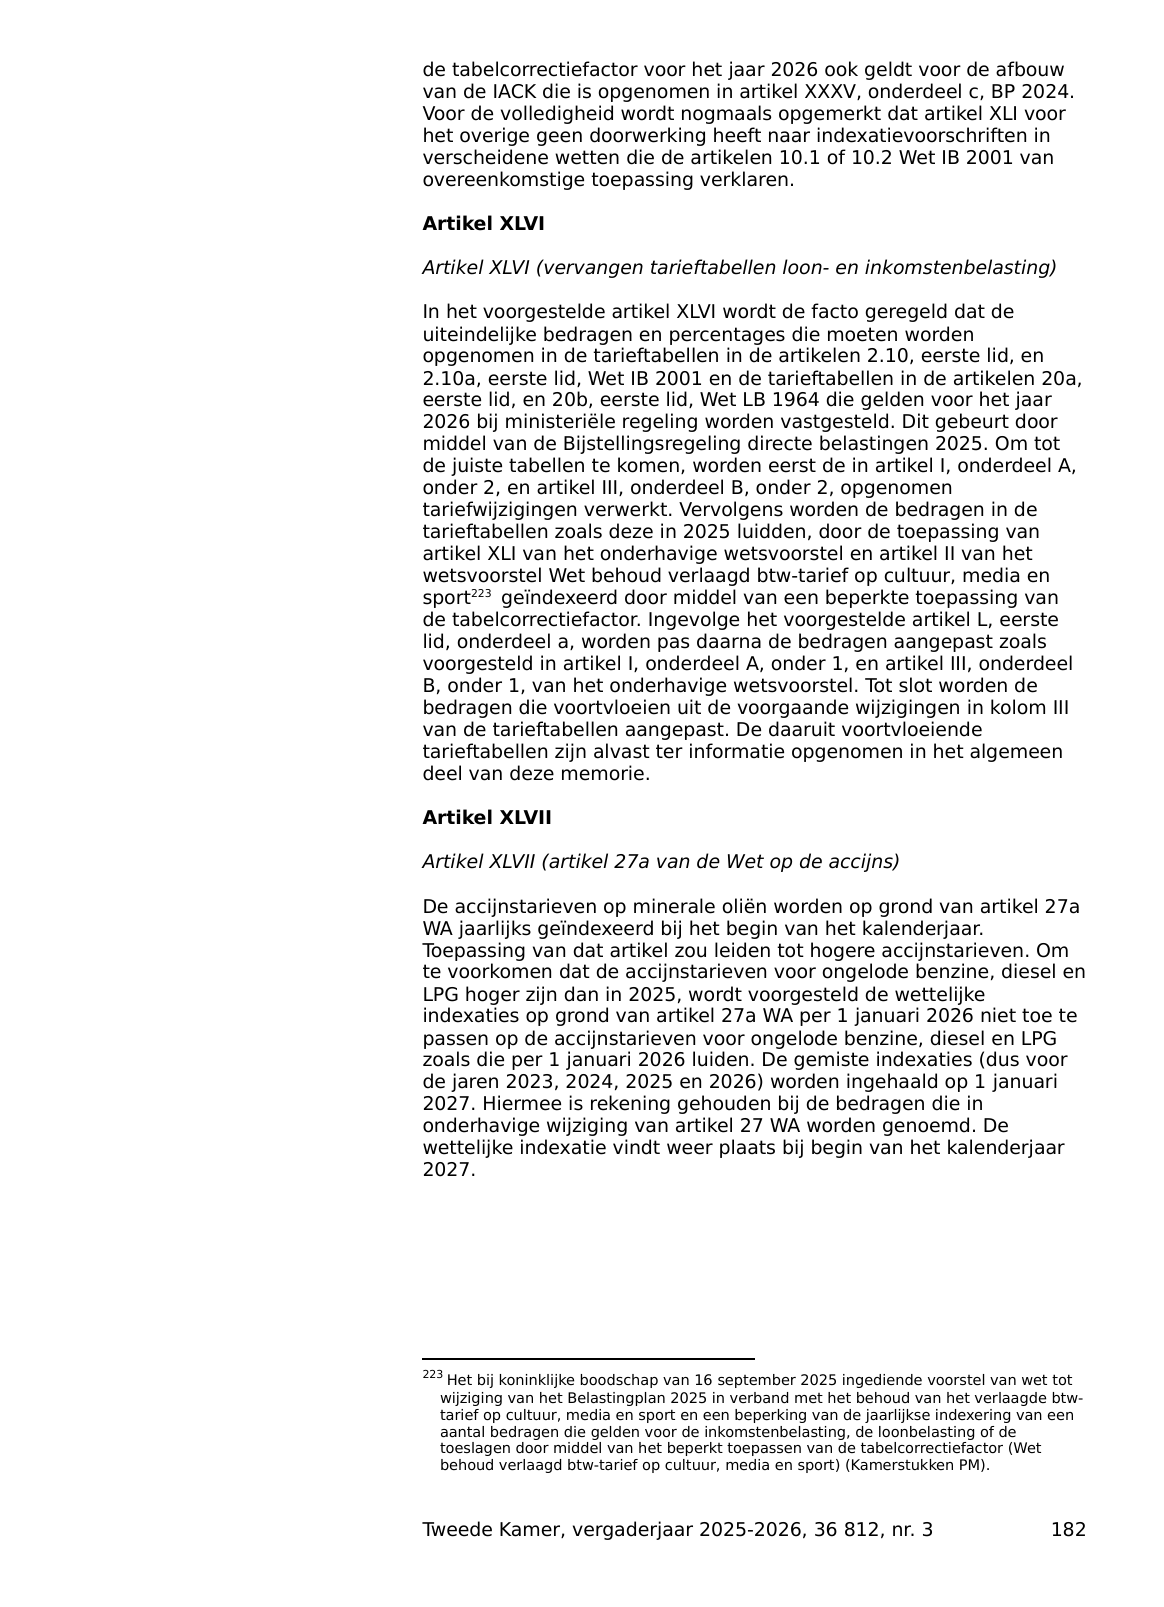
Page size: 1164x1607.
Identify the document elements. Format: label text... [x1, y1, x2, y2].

subtitle Artikel XLVII (artikel 27a van de Wet op de accijns) [422, 851, 1087, 873]
subtitle Artikel XLVII [422, 807, 1087, 829]
text De accijnstarieven op minerale oliën worden op grond van artikel 27a WA jaarlijks geïndexeerd bij het begin van het kalenderjaar. Toepassing van dat artikel zou leiden tot hogere accijnstarieven. Om te voorkomen dat de accijnstarieven voor ongelode benzine, diesel en LPG hoger zijn dan in 2025, wordt voorgesteld de wettelijke indexaties op grond van artikel 27a WA per 1 januari 2026 niet toe te passen op de accijnstarieven voor ongelode benzine, diesel en LPG zoals die per 1 januari 2026 luiden. De gemiste indexaties (dus voor de jaren 2023, 2024, 2025 en 2026) worden ingehaald op 1 januari 2027. Hiermee is rekening gehouden bij de bedragen die in onderhavige wijziging van artikel 27 WA worden genoemd. De wettelijke indexatie vindt weer plaats bij begin van het kalenderjaar 2027. [422, 896, 1087, 1181]
text In het voorgestelde artikel XLVI wordt de facto geregeld dat de uiteindelijke bedragen en percentages die moeten worden opgenomen in de tarieftabellen in de artikelen 2.10, eerste lid, en 2.10a, eerste lid, Wet IB 2001 en de tarieftabellen in de artikelen 20a, eerste lid, en 20b, eerste lid, Wet LB 1964 die gelden voor het jaar 2026 bij ministeriële regeling worden vastgesteld. Dit gebeurt door middel van de Bijstellingsregeling directe belastingen 2025. Om tot de juiste tabellen te komen, worden eerst de in artikel I, onderdeel A, onder 2, en artikel III, onderdeel B, onder 2, opgenomen tariefwijzigingen verwerkt. Vervolgens worden de bedragen in de tarieftabellen zoals deze in 2025 luidden, door de toepassing van artikel XLI van het onderhavige wetsvoorstel en artikel II van het wetsvoorstel Wet behoud verlaagd btw-tarief op cultuur, media en sport geïndexeerd door middel van een beperkte toepassing van de tabelcorrectiefactor. Ingevolge het voorgestelde artikel L, eerste lid, onderdeel a, worden pas daarna de bedragen aangepast zoals voorgesteld in artikel I, onderdeel A, onder 1, en artikel III, onderdeel B, onder 1, van het onderhavige wetsvoorstel. Tot slot worden de bedragen die voortvloeien uit de voorgaande wijzigingen in kolom III van de tarieftabellen aangepast. De daaruit voortvloeiende tarieftabellen zijn alvast ter informatie opgenomen in het algemeen deel van deze memorie. [422, 301, 1087, 785]
subtitle Artikel XLVI [422, 213, 1087, 235]
text de tabelcorrectiefactor voor het jaar 2026 ook geldt voor de afbouw van de IACK die is opgenomen in artikel XXXV, onderdeel c, BP 2024. Voor de volledigheid wordt nogmaals opgemerkt dat artikel XLI voor het overige geen doorwerking heeft naar indexatievoorschriften in verscheidene wetten die de artikelen 10.1 of 10.2 Wet IB 2001 van overeenkomstige toepassing verklaren. [422, 59, 1087, 191]
subtitle Artikel XLVI (vervangen tarieftabellen loon- en inkomstenbelasting) [422, 257, 1087, 279]
text Het bij koninklijke boodschap van 16 september 2025 ingediende voorstel van wet tot wijziging van het Belastingplan 2025 in verband met het behoud van het verlaagde btw-tarief op cultuur, media en sport en een beperking van de jaarlijkse indexering van een aantal bedragen die gelden voor de inkomstenbelasting, de loonbelasting of de toeslagen door middel van het beperkt toepassen van de tabelcorrectiefactor (Wet behoud verlaagd btw-tarief op cultuur, media en sport) (Kamerstukken PM). [422, 1368, 1087, 1474]
